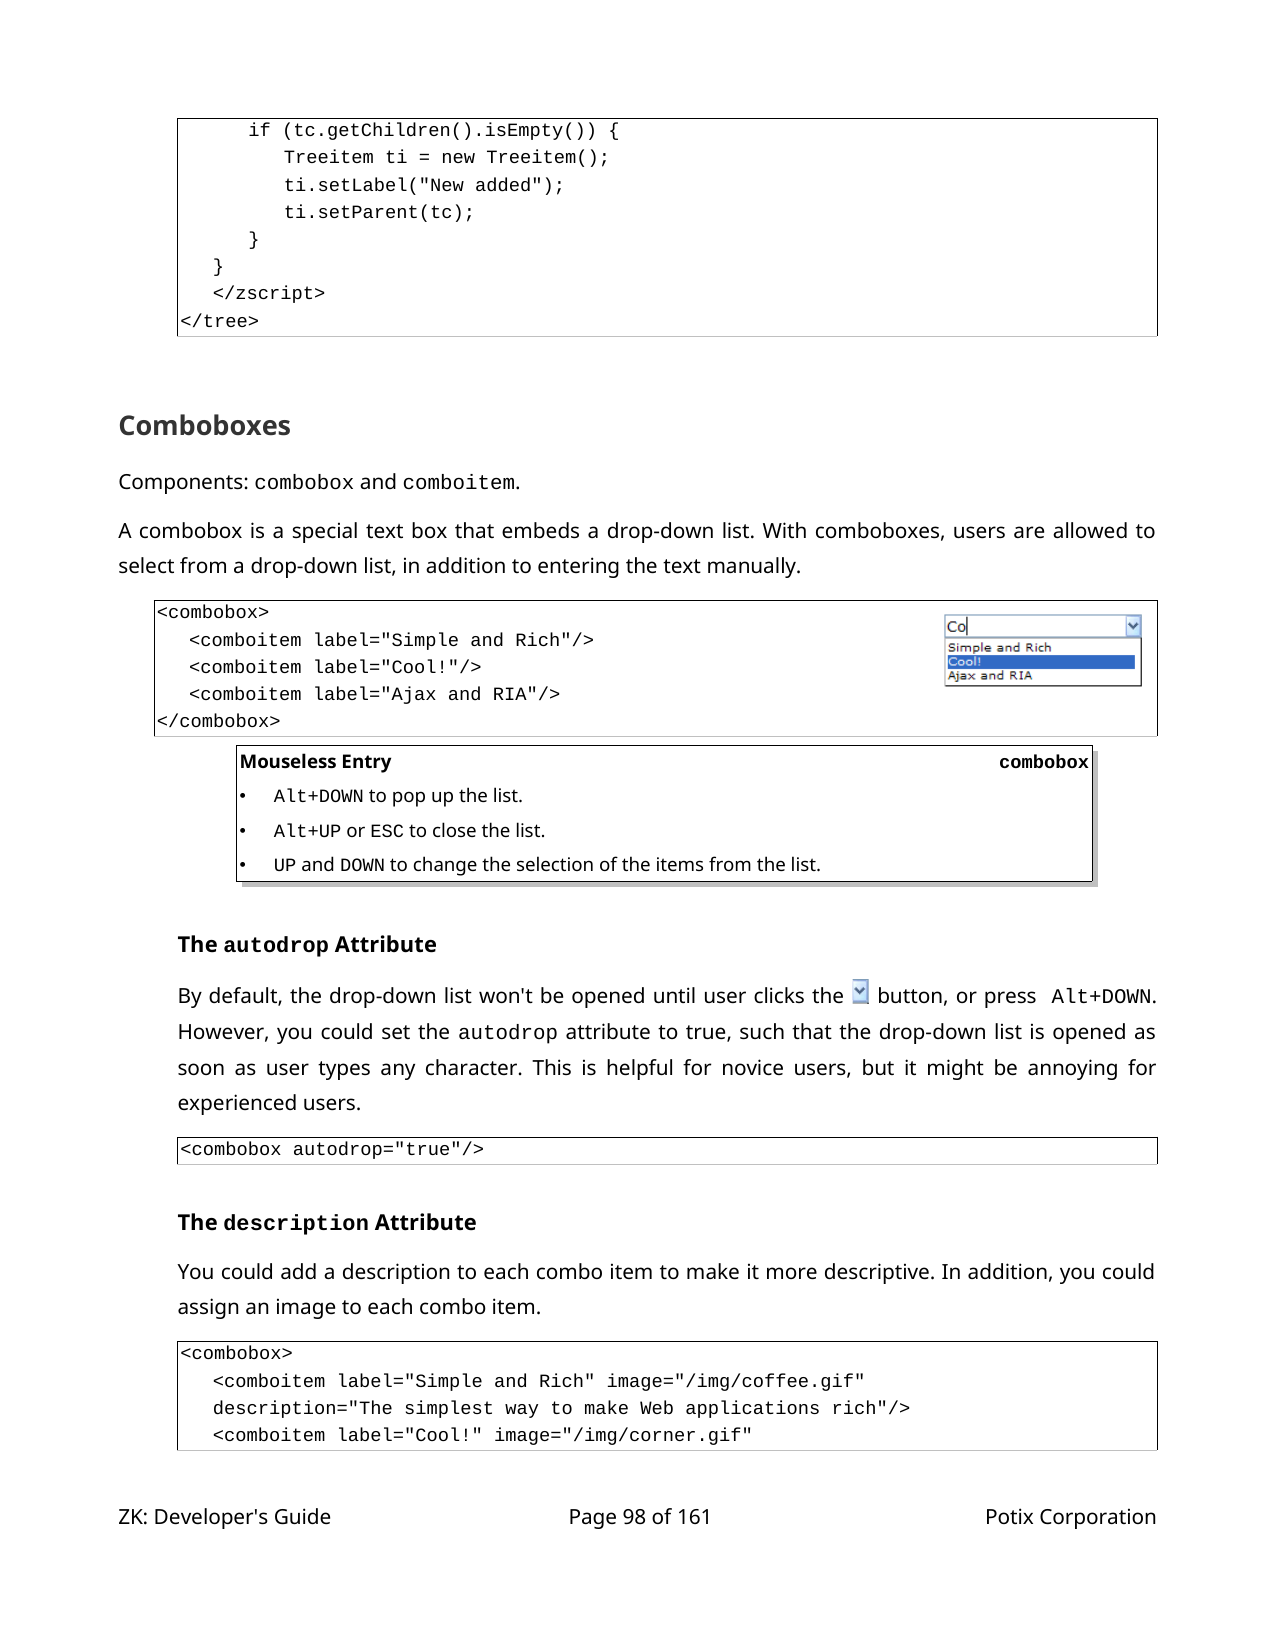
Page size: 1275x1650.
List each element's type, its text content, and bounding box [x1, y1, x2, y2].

text </combobox> [155, 709, 1157, 736]
text <comboitem label="Simple and Rich"/> [155, 627, 941, 652]
text </tree> [178, 308, 1157, 336]
text <comboitem label="Cool!" image="/img/corner.gif" [178, 1423, 1157, 1450]
text <combobox autodrop="true"/> [178, 1138, 1157, 1164]
subtitle Comboboxes [118, 407, 1157, 443]
text ti.setParent(tc); [178, 200, 1157, 224]
text ti.setLabel("New added"); [178, 172, 1157, 197]
text Components: combobox and comboitem. [118, 467, 1157, 496]
text A combobox is a special text box that embeds a drop-down list. With comboboxes, users are allowed to select from a drop-down list, in addition to entering the text manually. [118, 516, 1157, 579]
text if (tc.getChildren().isEmpty()) { [178, 119, 1157, 142]
subtitle The autodrop Attribute [177, 929, 1157, 959]
picture [852, 979, 870, 1004]
text By default, the drop-down list won't be opened until user clicks the button, or press Alt+DOWN. However, you could set the autodrop attribute to true, such that the drop-down list is opened as soon as user types any character. This is helpful for novice users, but it might be annoying for experienced users. [177, 980, 1157, 1116]
text <combobox> [178, 1342, 1157, 1366]
picture [941, 612, 1150, 690]
list UP and DOWN to change the selection of the items from the list. [237, 849, 1092, 881]
text <comboitem label="Ajax and RIA"/> [155, 682, 1157, 706]
text </zscript> [178, 281, 1157, 306]
text <comboitem label="Cool!"/> [155, 654, 941, 679]
text Mouseless Entry combobox [237, 746, 1092, 774]
text <comboitem label="Simple and Rich" image="/img/coffee.gif" [178, 1368, 1157, 1393]
list Alt+UP or ESC to close the list. [237, 814, 1092, 843]
text } [178, 227, 1157, 251]
text Treeitem ti = new Treeitem(); [178, 145, 1157, 169]
list Alt+DOWN to pop up the list. [237, 780, 1092, 808]
subtitle The description Attribute [177, 1206, 1157, 1237]
text } [178, 254, 1157, 278]
text description="The simplest way to make Web applications rich"/> [178, 1396, 1157, 1420]
text <combobox> [155, 601, 1157, 624]
text You could add a description to each combo item to make it more descriptive. In addition, you could assign an image to each combo item. [177, 1257, 1157, 1321]
